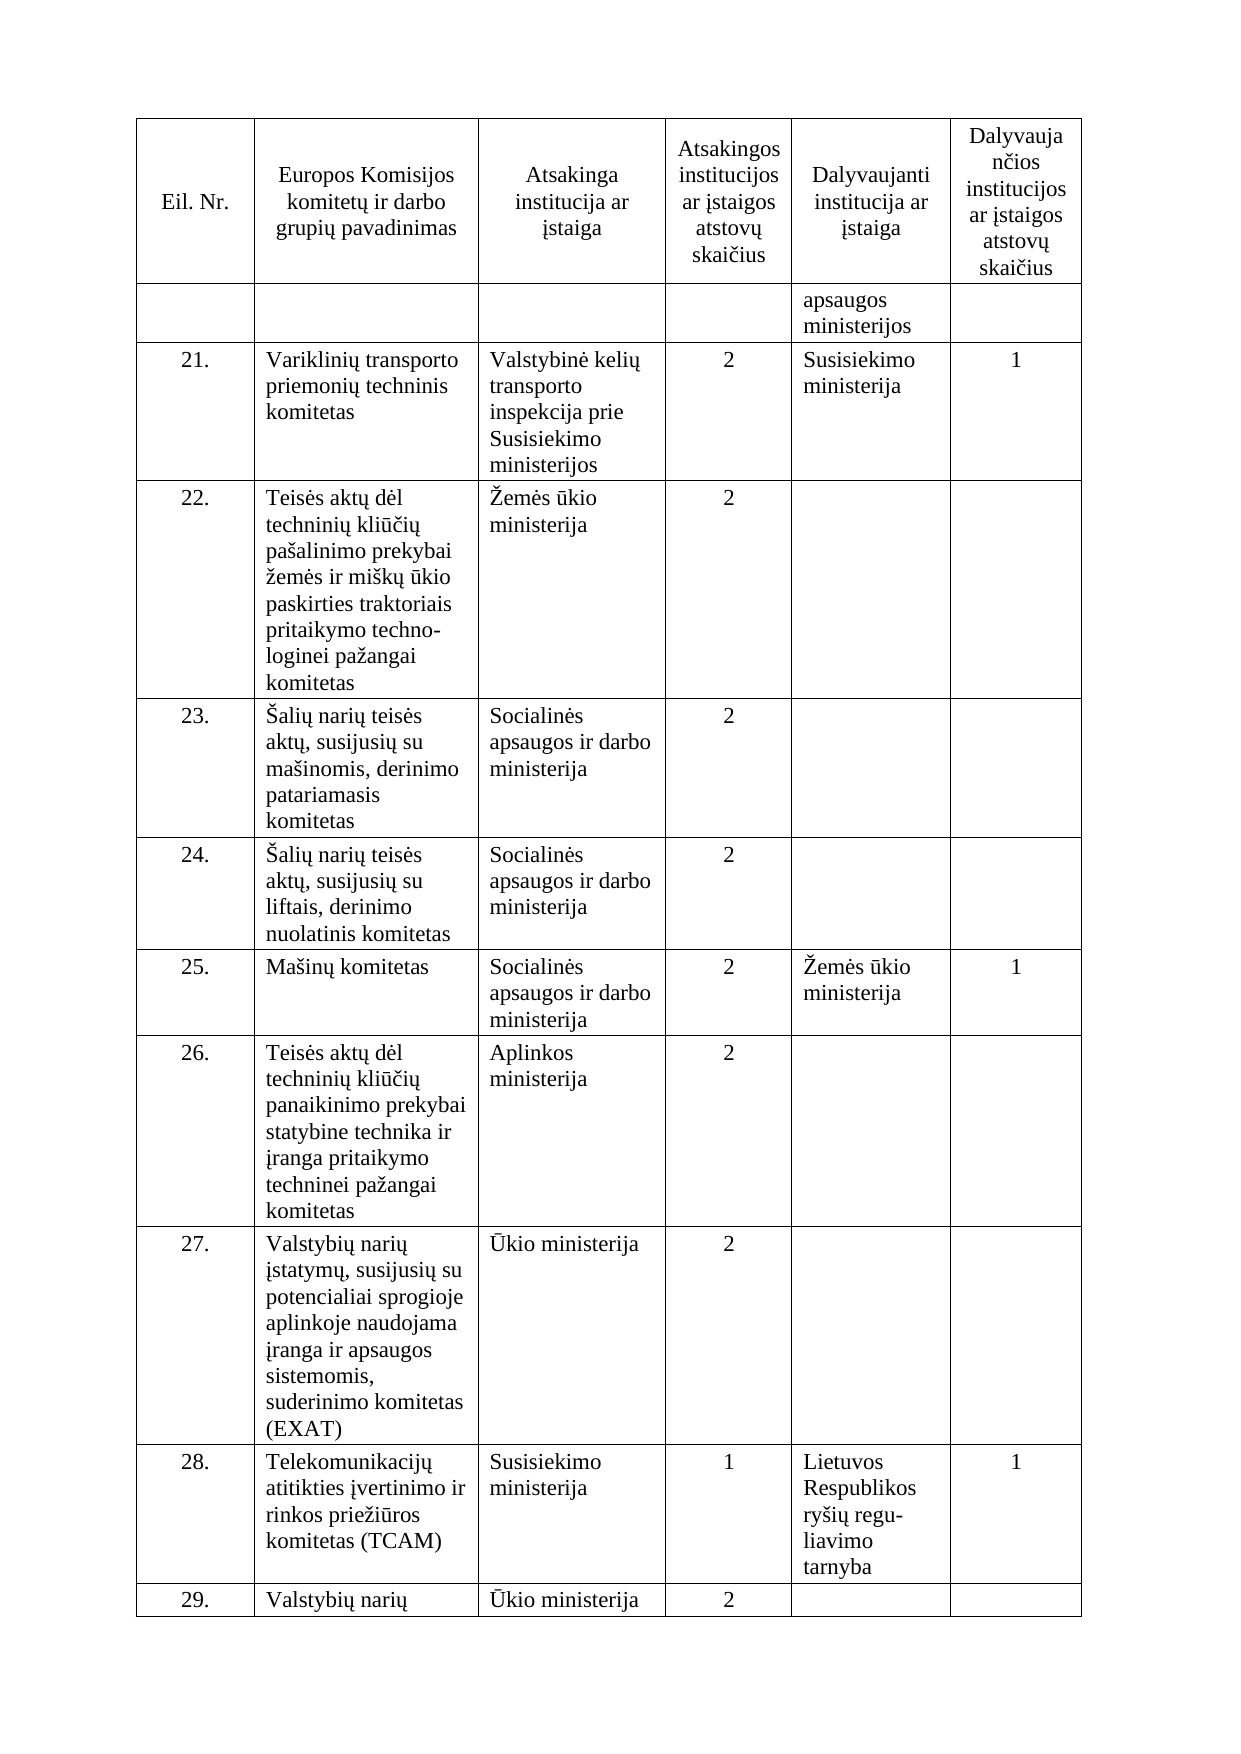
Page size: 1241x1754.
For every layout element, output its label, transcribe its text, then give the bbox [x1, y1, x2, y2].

table_cell 2 [666, 699, 791, 837]
table_cell 26. [137, 1036, 254, 1226]
table_header Dalyvaujan­čios institu­cijos ar įstai­gos atstovų skaičius [951, 119, 1081, 283]
table_cell Valstybių narių [255, 1584, 478, 1616]
table_cell 1 [951, 343, 1081, 480]
table_cell [137, 284, 254, 342]
table_cell Šalių narių teisės aktų, susiju­sių su mašinomis, derinimo patariamasis komitetas [255, 699, 478, 837]
table_cell [951, 838, 1081, 949]
table_cell Aplinkos ministerija [479, 1036, 665, 1226]
table_cell [951, 1036, 1081, 1226]
table_cell 2 [666, 838, 791, 949]
table_cell 2 [666, 481, 791, 698]
table_cell [792, 1036, 950, 1226]
table_cell [951, 699, 1081, 837]
table_cell [479, 284, 665, 342]
table_header At­sa­kin­gos ins­ti­tu­ci­jos ar įstai­gos ats­to­vų skai­čius [666, 119, 791, 283]
table_cell Ūkio ministerija [479, 1584, 665, 1616]
table_cell [951, 284, 1081, 342]
table_cell Susisiekimo ministerija [479, 1445, 665, 1583]
table_header Dalyvau­janti institu­cija ar įstaiga [792, 119, 950, 283]
table_cell Teisės aktų dėl techninių kliūčių panaikinimo prekybai statybine technika ir įranga pritaikymo techninei pažangai komitetas [255, 1036, 478, 1226]
table_cell Valstybių narių įstatymų, susijusių su potencialiai sprogioje aplinkoje naudojama įranga ir apsaugos sistemomis, suderinimo komitetas (EXAT) [255, 1227, 478, 1444]
table_header Eil. Nr. [137, 119, 254, 283]
table_cell Socialinės apsaugos ir darbo ministerija [479, 838, 665, 949]
table_cell 25. [137, 950, 254, 1035]
table_cell Socialinės apsaugos ir darbo ministerija [479, 950, 665, 1035]
table_cell 2 [666, 343, 791, 480]
table_cell [792, 1227, 950, 1444]
table_cell Ūkio ministerija [479, 1227, 665, 1444]
table_cell [666, 284, 791, 342]
table_cell Susisiekimo ministerija [792, 343, 950, 480]
table_cell [255, 284, 478, 342]
table_cell 1 [951, 950, 1081, 1035]
table_cell [951, 1584, 1081, 1616]
table_cell 27. [137, 1227, 254, 1444]
table_cell 1 [666, 1445, 791, 1583]
table_cell 24. [137, 838, 254, 949]
table_cell [792, 1584, 950, 1616]
table_cell 21. [137, 343, 254, 480]
table_cell Žemės ūkio ministerija [792, 950, 950, 1035]
table_cell apsaugos ministerijos [792, 284, 950, 342]
table_cell 2 [666, 950, 791, 1035]
table_cell [792, 699, 950, 837]
table_cell 22. [137, 481, 254, 698]
table_cell [792, 838, 950, 949]
table_cell 2 [666, 1227, 791, 1444]
table_cell 2 [666, 1036, 791, 1226]
table_cell 29. [137, 1584, 254, 1616]
table_cell 23. [137, 699, 254, 837]
table_cell Telekomunikacijų atitikties įvertinimo ir rinkos priežiūros komitetas (TCAM) [255, 1445, 478, 1583]
table_cell Variklinių transporto priemonių techninis komitetas [255, 343, 478, 480]
table_cell Lietuvos Respub­likos ryšių regu­liavimo tarnyba [792, 1445, 950, 1583]
table_cell Socialinės apsaugos ir darbo ministerija [479, 699, 665, 837]
table_cell 2 [666, 1584, 791, 1616]
table_cell Žemės ūkio ministerija [479, 481, 665, 698]
table_cell [951, 1227, 1081, 1444]
table_cell [792, 481, 950, 698]
table_cell Valstybinė kelių transporto inspek­ci­ja prie Susisiekimo ministerijos [479, 343, 665, 480]
table_cell Šalių narių teisės aktų, susijusių su liftais, derinimo nuolatinis komitetas [255, 838, 478, 949]
table_header Atsakinga institucija ar įstaiga [479, 119, 665, 283]
table_cell [951, 481, 1081, 698]
table_cell Teisės aktų dėl techninių kliū­čių pašalinimo prekybai že­mės ir miškų ūkio paskir­ties traktoriais pritaikymo techno­loginei pažangai komitetas [255, 481, 478, 698]
table_header Europos Komisijos komitetų ir darbo grupių pavadinimas [255, 119, 478, 283]
table_cell Mašinų komitetas [255, 950, 478, 1035]
table_cell 28. [137, 1445, 254, 1583]
table_cell 1 [951, 1445, 1081, 1583]
